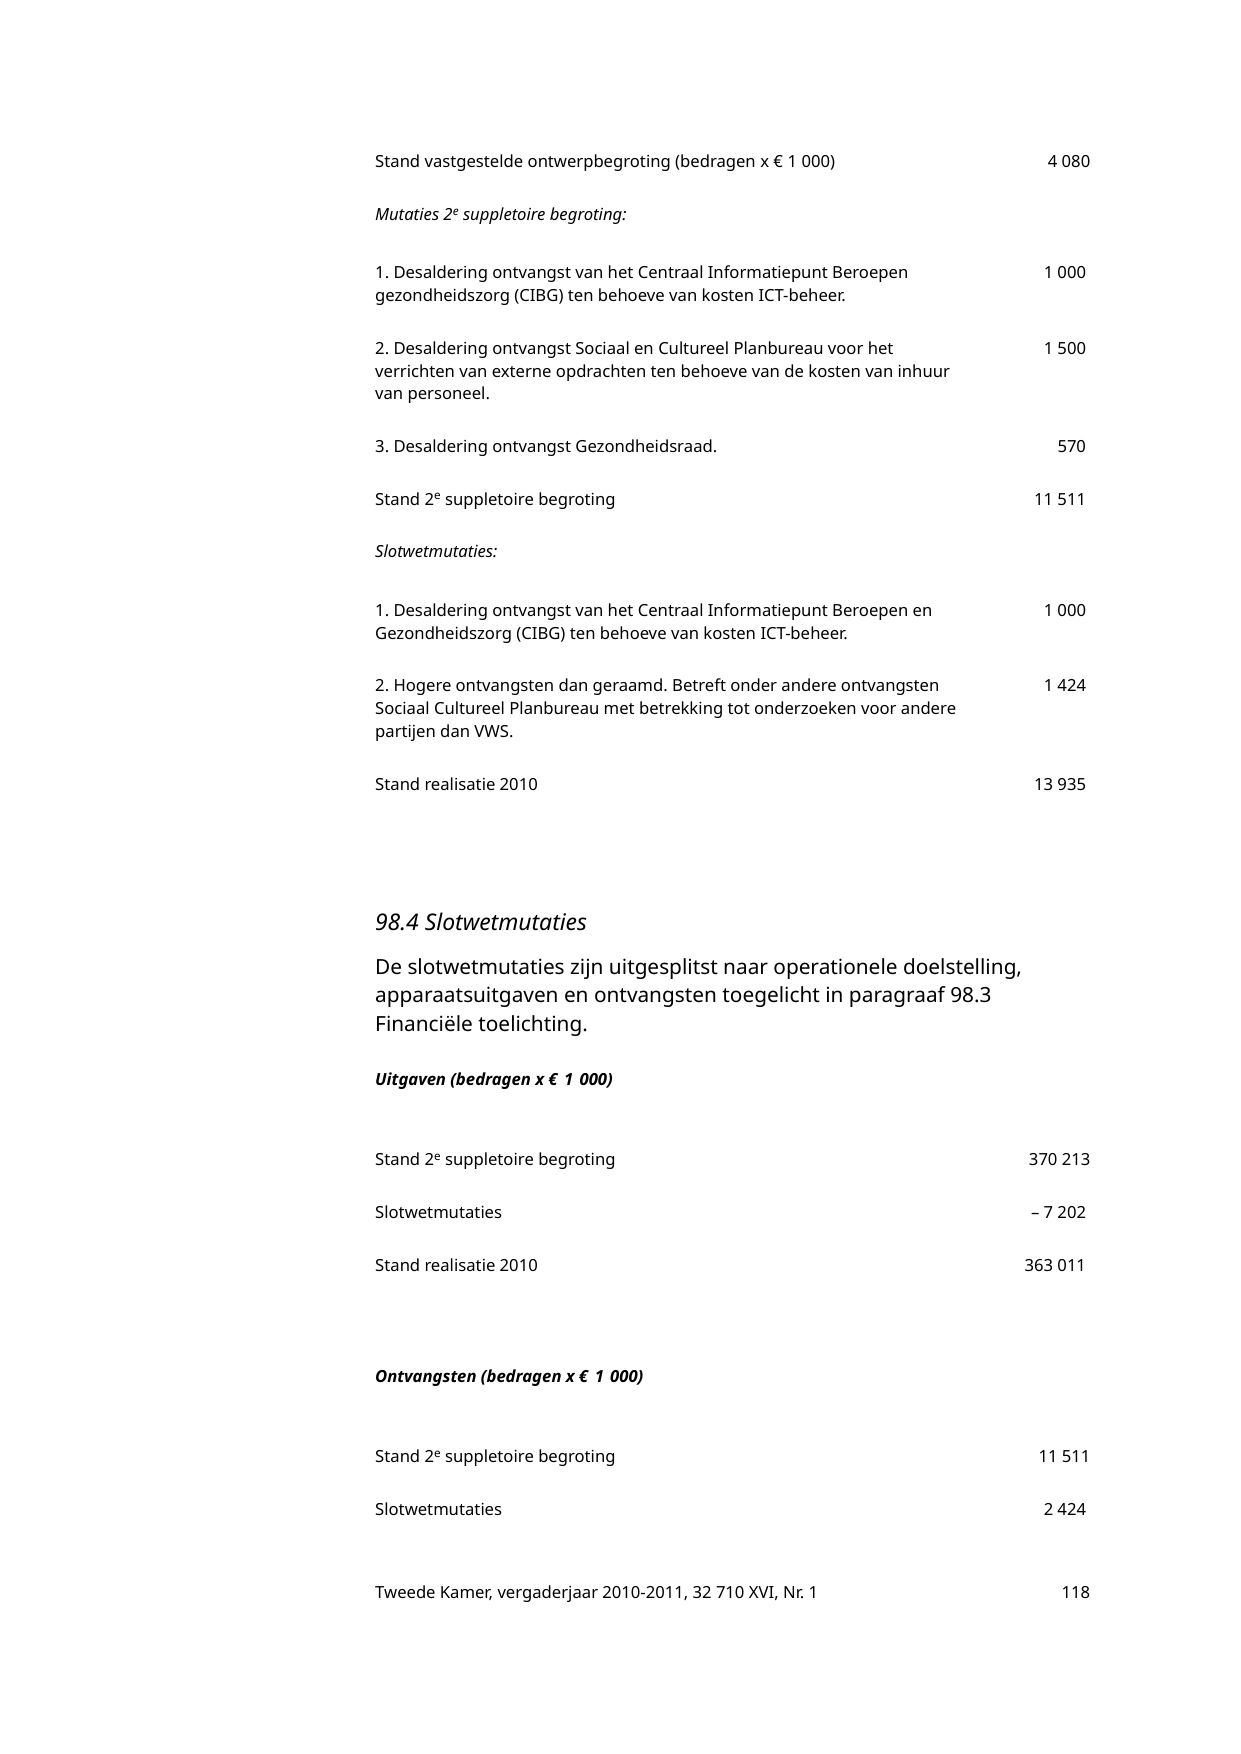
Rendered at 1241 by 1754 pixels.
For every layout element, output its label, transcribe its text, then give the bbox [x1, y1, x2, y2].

table_header 11 511 [961, 1445, 1090, 1498]
table_header 4 080 [961, 150, 1090, 203]
table_cell 2. Desaldering ontvangst Sociaal en Cultureel Planbureau voor het verrichten van externe opdrachten ten behoeve van de kosten van inhuur van personeel. [375, 337, 961, 435]
table_cell 3. Desaldering ontvangst Gezondheidsraad. [375, 435, 961, 487]
table_cell 1 000 [961, 261, 1090, 337]
table_header Stand 2e suppletoire begroting [375, 1148, 961, 1201]
table_header Stand 2e suppletoire begroting [375, 1445, 961, 1498]
table_cell 2. Hogere ontvangsten dan geraamd. Betreft onder andere ontvangsten Sociaal Cultureel Planbureau met betrekking tot onderzoeken voor andere partijen dan VWS. [375, 674, 961, 772]
table_cell Stand 2e suppletoire begroting [375, 488, 961, 540]
table_cell 2 424 [961, 1498, 1090, 1521]
table_cell Mutaties 2e suppletoire begroting: [375, 203, 961, 261]
table_cell Stand realisatie 2010 [375, 1253, 961, 1306]
table_cell Slotwetmutaties: [375, 540, 961, 598]
text De slotwetmutaties zijn uitgesplitst naar operationele doelstelling, apparaatsuitgaven en ontvangsten toegelicht in paragraaf 98.3 Financiële toelichting. [375, 952, 1090, 1037]
table_cell 1. Desaldering ontvangst van het Centraal Informatiepunt Beroepen en Gezondheidszorg (CIBG) ten behoeve van kosten ICT-beheer. [375, 599, 961, 674]
subtitle 98.4 Slotwetmutaties [375, 906, 1090, 937]
table_cell 13 935 [961, 772, 1090, 825]
text Uitgaven (bedragen x € 1 000) [375, 1067, 1090, 1090]
table_cell 1 000 [961, 599, 1090, 674]
table_cell 11 511 [961, 488, 1090, 540]
table_header Stand vastgestelde ontwerpbegroting (bedragen x € 1 000) [375, 150, 961, 203]
table_cell [961, 203, 1090, 261]
table_header 370 213 [961, 1148, 1090, 1201]
text Ontvangsten (bedragen x € 1 000) [375, 1364, 1090, 1387]
table_cell 1 500 [961, 337, 1090, 435]
table_cell 570 [961, 435, 1090, 487]
table_cell 1 424 [961, 674, 1090, 772]
table_cell Slotwetmutaties [375, 1201, 961, 1253]
table_cell 1. Desaldering ontvangst van het Centraal Informatiepunt Beroepen gezondheidszorg (CIBG) ten behoeve van kosten ICT-beheer. [375, 261, 961, 337]
table_cell – 7 202 [961, 1201, 1090, 1253]
table_cell Stand realisatie 2010 [375, 772, 961, 825]
table_cell [961, 540, 1090, 598]
table_cell Slotwetmutaties [375, 1498, 961, 1521]
table_cell 363 011 [961, 1253, 1090, 1306]
